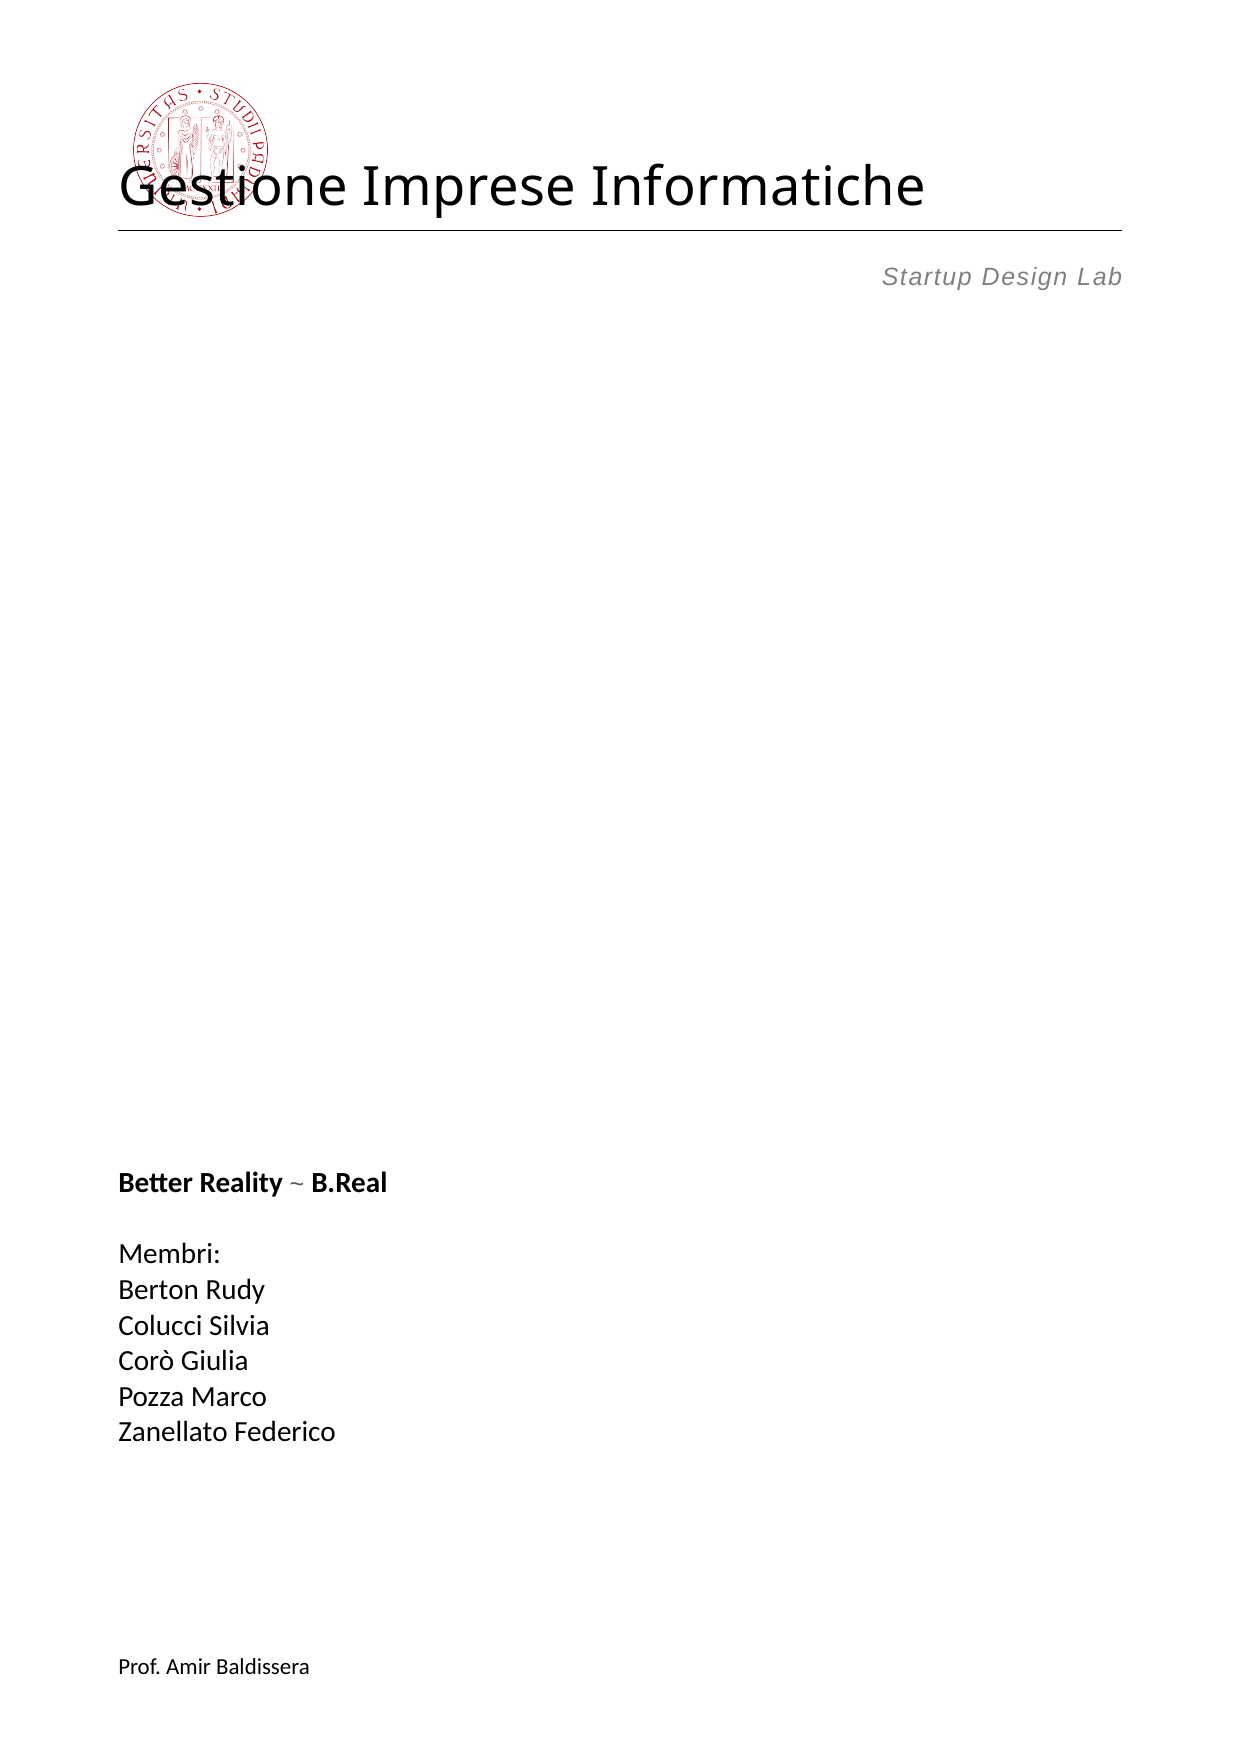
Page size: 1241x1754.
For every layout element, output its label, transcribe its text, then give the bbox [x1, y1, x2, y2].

text Zanellato Federico [118, 1413, 1122, 1449]
text Membri: [118, 1235, 1122, 1271]
text Berton Rudy [118, 1271, 1122, 1307]
text Better Reality ~ B.Real [118, 1164, 1122, 1200]
title Gestione Imprese Informatiche [118, 148, 1122, 230]
text Colucci Silvia [118, 1307, 1122, 1342]
text Pozza Marco [118, 1378, 1122, 1413]
picture [132, 81, 269, 148]
subtitle Startup Design Lab [118, 262, 1122, 291]
text Corò Giulia [118, 1342, 1122, 1378]
